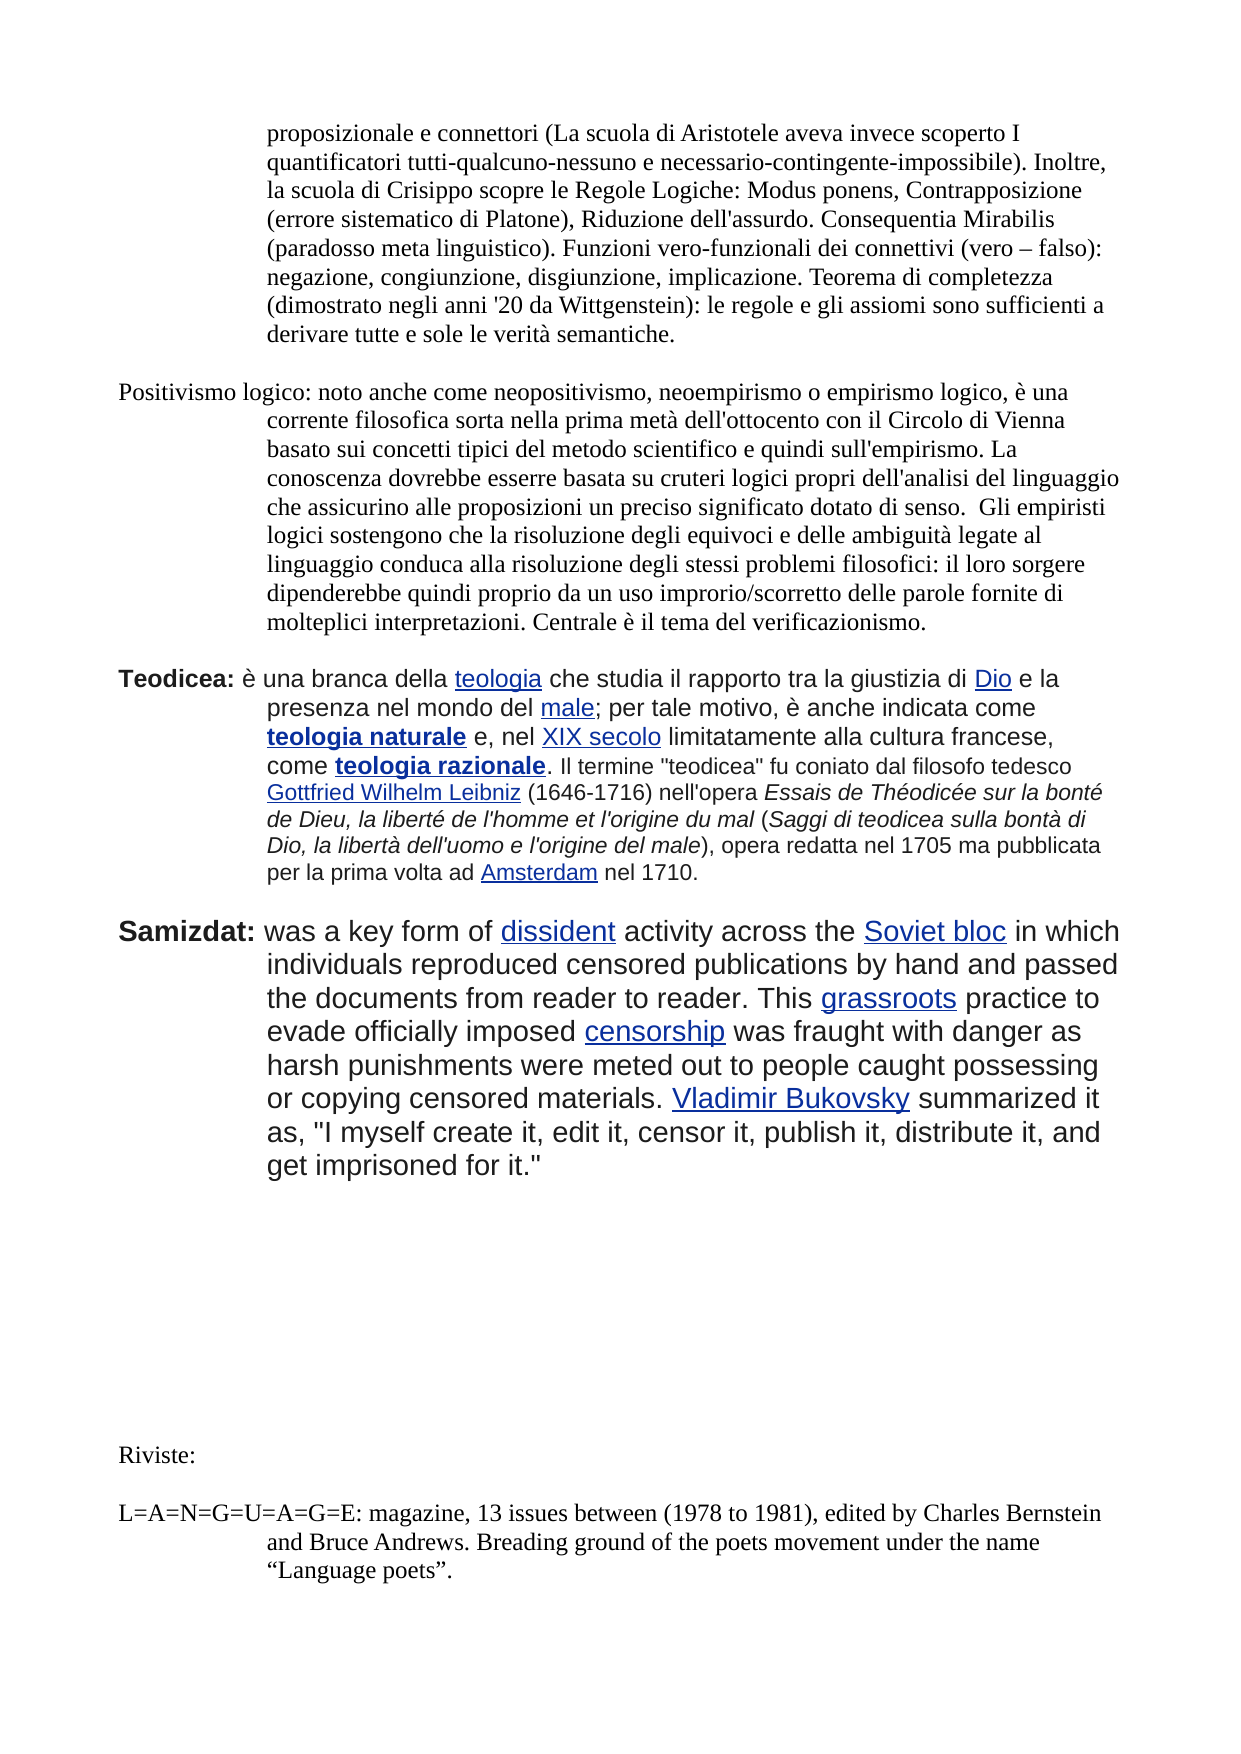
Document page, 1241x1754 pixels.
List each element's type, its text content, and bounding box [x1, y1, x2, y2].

text Teodicea: è una branca della teologia che studia il rapporto tra la giustizia di Dio e la presenza nel mondo del male; per tale motivo, è anche indicata come teologia naturale e, nel XIX secolo limitatamente alla cultura francese, come teologia razionale. Il termine "teodicea" fu coniato dal filosofo tedesco Gottfried Wilhelm Leibniz (1646-1716) nell'opera Essais de Théodicée sur la bonté de Dieu, la liberté de l'homme et l'origine du mal (Saggi di teodicea sulla bontà di Dio, la libertà dell'uomo e l'origine del male), opera redatta nel 1705 ma pubblicata per la prima volta ad Amsterdam nel 1710. [118, 664, 1122, 885]
text Samizdat: was a key form of dissident activity across the Soviet bloc in which individuals reproduced censored publications by hand and passed the documents from reader to reader. This grassroots practice to evade officially imposed censorship was fraught with danger as harsh punishments were meted out to people caught possessing or copying censored materials. Vladimir Bukovsky summarized it as, "I myself create it, edit it, censor it, publish it, distribute it, and get imprisoned for it." [118, 913, 1122, 1182]
text Positivismo logico: noto anche come neopositivismo, neoempirismo o empirismo logico, è una corrente filosofica sorta nella prima metà dell'ottocento con il Circolo di Vienna basato sui concetti tipici del metodo scientifico e quindi sull'empirismo. La conoscenza dovrebbe esserre basata su cruteri logici propri dell'analisi del linguaggio che assicurino alle proposizioni un preciso significato dotato di senso. Gli empiristi logici sostengono che la risoluzione degli equivoci e delle ambiguità legate al linguaggio conduca alla risoluzione degli stessi problemi filosofici: il loro sorgere dipenderebbe quindi proprio da un uso improrio/scorretto delle parole fornite di molteplici interpretazioni. Centrale è il tema del verificazionismo. [118, 377, 1122, 636]
text Riviste: [118, 1441, 1122, 1469]
text proposizionale e connettori (La scuola di Aristotele aveva invece scoperto I quantificatori tutti-qualcuno-nessuno e necessario-contingente-impossibile). Inoltre, la scuola di Crisippo scopre le Regole Logiche: Modus ponens, Contrapposizione (errore sistematico di Platone), Riduzione dell'assurdo. Consequentia Mirabilis (paradosso meta linguistico). Funzioni vero-funzionali dei connettivi (vero – falso): negazione, congiunzione, disgiunzione, implicazione. Teorema di completezza (dimostrato negli anni '20 da Wittgenstein): le regole e gli assiomi sono sufficienti a derivare tutte e sole le verità semantiche. [118, 118, 1122, 348]
text L=A=N=G=U=A=G=E: magazine, 13 issues between (1978 to 1981), edited by Charles Bernstein and Bruce Andrews. Breading ground of the poets movement under the name “Language poets”. [118, 1498, 1122, 1584]
